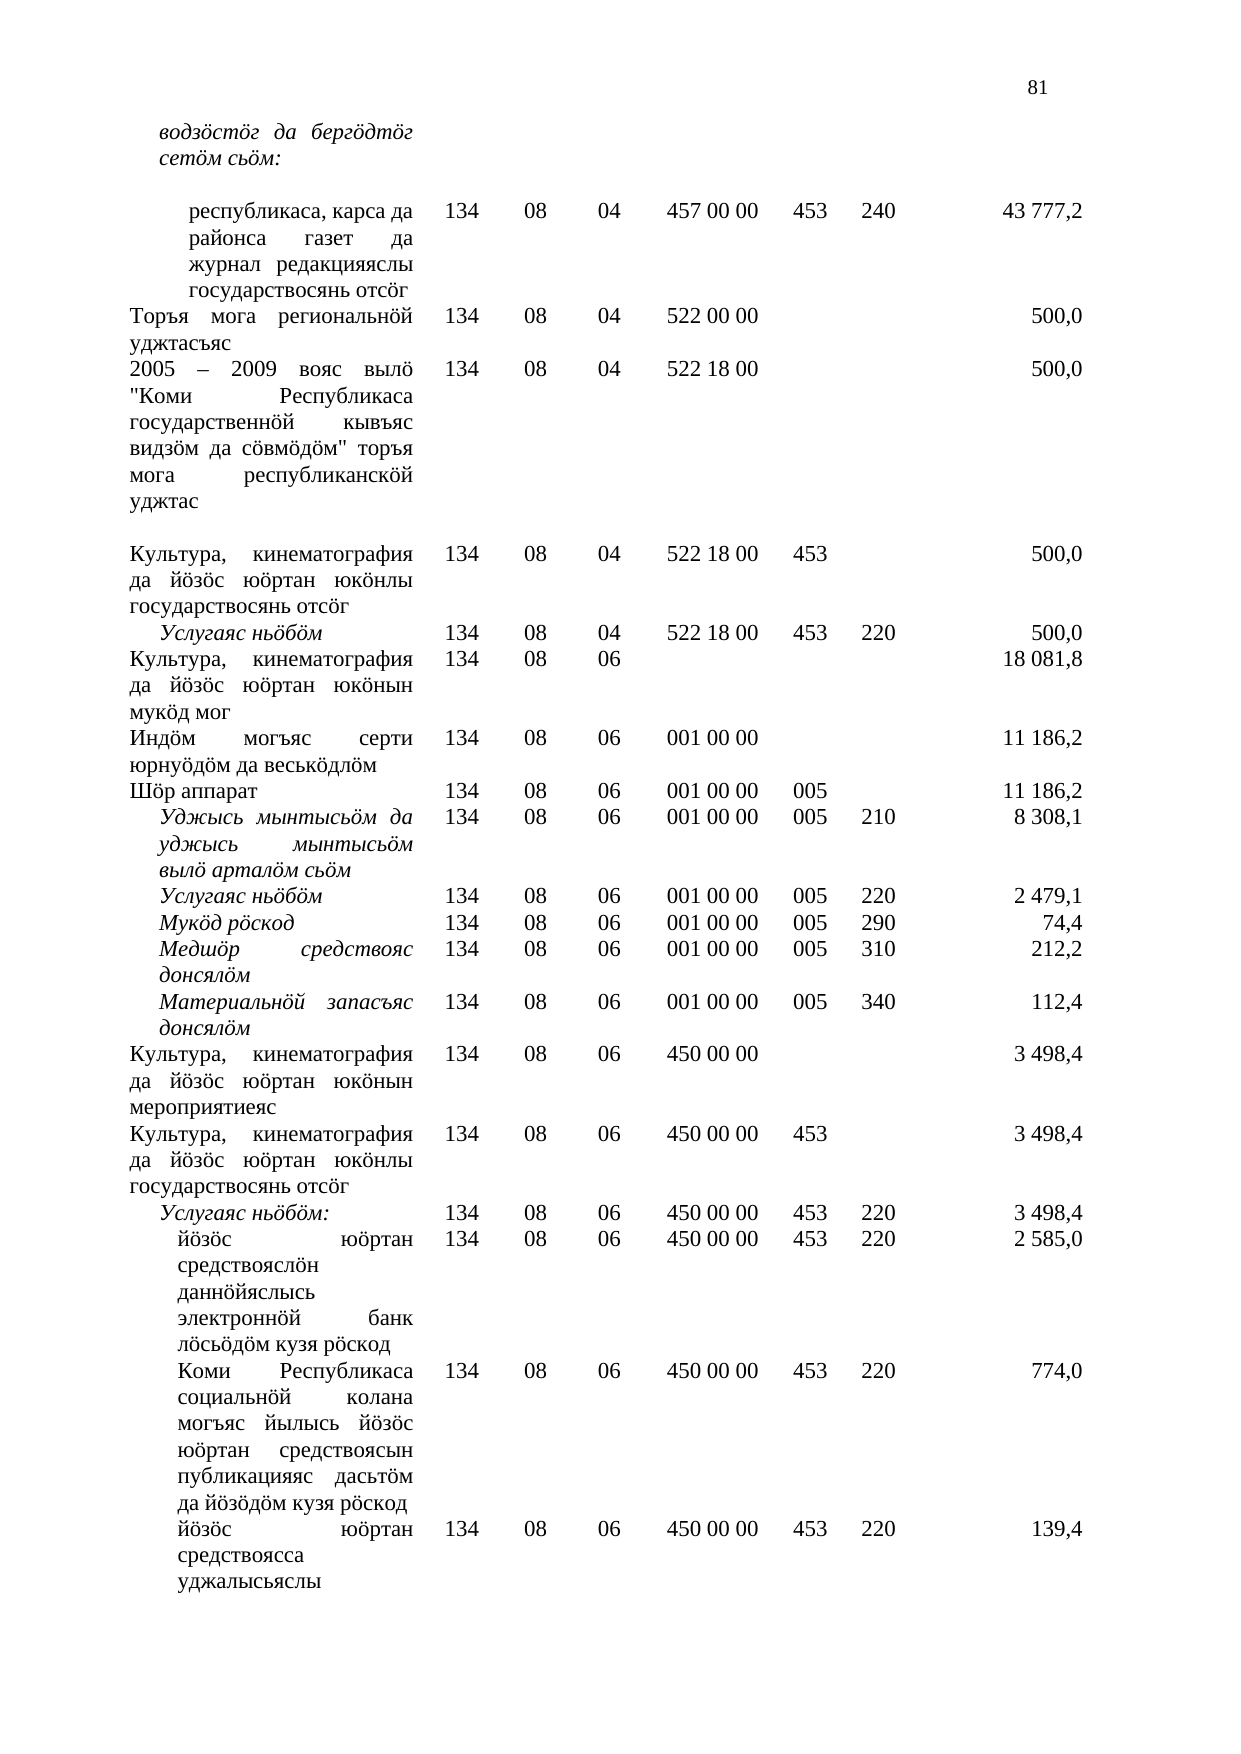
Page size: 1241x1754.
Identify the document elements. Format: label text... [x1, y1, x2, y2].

table_cell [646, 645, 779, 724]
table_cell [1094, 1120, 1150, 1199]
table_cell 134 [425, 803, 498, 882]
table_cell 06 [572, 1225, 646, 1357]
table_cell 134 [425, 777, 498, 803]
table_cell 08 [498, 1120, 572, 1199]
table_cell 134 [425, 988, 498, 1041]
table_cell 134 [425, 935, 498, 988]
table_cell [1094, 645, 1150, 724]
table_cell 005 [779, 777, 841, 803]
table_cell 220 [841, 1357, 915, 1515]
table_cell 522 00 00 [646, 303, 779, 355]
table_cell 08 [498, 1225, 572, 1357]
table_cell Коми Республикаса социальнöй колана могъяс йылысь йöзöс юöртан средствоясын публикацияяс дасьтöм да йöзöдöм кузя рöскод [118, 1357, 424, 1515]
table_cell 774,0 [915, 1357, 1094, 1515]
table_cell 08 [498, 1199, 572, 1225]
table_cell [915, 118, 1094, 197]
table_cell [1094, 197, 1150, 303]
table_cell [779, 118, 841, 197]
table_cell 2005 – 2009 вояс вылö "Коми Республикаса государственнöй кывъяс видзöм да сöвмöдöм" торъя мога республиканскöй уджтас [118, 355, 424, 540]
table_cell [1094, 118, 1150, 197]
table_cell 500,0 [915, 619, 1094, 645]
table_cell 001 00 00 [646, 777, 779, 803]
table_cell 139,4 [915, 1515, 1094, 1594]
table_cell [841, 1120, 915, 1199]
table_cell 001 00 00 [646, 988, 779, 1041]
table_cell 04 [572, 197, 646, 303]
table_cell Культура, кинематография да йöзöс юöртан юкöнлы государствосянь отсöг [118, 1120, 424, 1199]
table_cell [1094, 935, 1150, 988]
table_cell Культура, кинематография да йöзöс юöртан юкöнын мукöд мог [118, 645, 424, 724]
table_cell 240 [841, 197, 915, 303]
table_cell 08 [498, 355, 572, 540]
table_cell 134 [425, 1041, 498, 1119]
table_cell 522 18 00 [646, 619, 779, 645]
table_cell 06 [572, 777, 646, 803]
table_cell 134 [425, 909, 498, 935]
table_cell 08 [498, 909, 572, 935]
table_cell 06 [572, 724, 646, 777]
table_cell 500,0 [915, 303, 1094, 355]
table_cell 450 00 00 [646, 1120, 779, 1199]
table_cell 134 [425, 645, 498, 724]
table_cell 453 [779, 1120, 841, 1199]
table_cell 001 00 00 [646, 909, 779, 935]
table_cell [841, 118, 915, 197]
table_cell Материальнöй запасъяс донсялöм [118, 988, 424, 1041]
table_cell [1094, 724, 1150, 777]
table_cell 2 585,0 [915, 1225, 1094, 1357]
table_cell [572, 118, 646, 197]
table_cell йöзöс юöртан средствояслöн даннöйяслысь электроннöй банк лöсьöдöм кузя рöскод [118, 1225, 424, 1357]
table_cell 457 00 00 [646, 197, 779, 303]
table_cell 134 [425, 197, 498, 303]
table_cell водзöстöг да бергöдтöг сетöм сьöм: [118, 118, 424, 197]
table_cell [1094, 988, 1150, 1041]
table_cell 212,2 [915, 935, 1094, 988]
table_cell 06 [572, 645, 646, 724]
table_cell 08 [498, 1357, 572, 1515]
table_cell 450 00 00 [646, 1041, 779, 1119]
table_cell 2 479,1 [915, 883, 1094, 909]
table_cell Индöм могъяс серти юрнуöдöм да веськöдлöм [118, 724, 424, 777]
table_cell [1094, 1199, 1150, 1225]
table_cell 08 [498, 197, 572, 303]
table_cell 8 308,1 [915, 803, 1094, 882]
table_cell 220 [841, 619, 915, 645]
table_cell 06 [572, 909, 646, 935]
table_cell 134 [425, 1515, 498, 1594]
table_cell 001 00 00 [646, 935, 779, 988]
table_cell 08 [498, 1515, 572, 1594]
table_cell 08 [498, 724, 572, 777]
table_cell 06 [572, 988, 646, 1041]
table_cell [1094, 540, 1150, 619]
table_cell [841, 1041, 915, 1119]
table_cell 43 777,2 [915, 197, 1094, 303]
table_cell 08 [498, 803, 572, 882]
table_cell 005 [779, 935, 841, 988]
table_cell 453 [779, 1357, 841, 1515]
table_cell 3 498,4 [915, 1199, 1094, 1225]
table_cell 134 [425, 303, 498, 355]
table_cell 450 00 00 [646, 1357, 779, 1515]
table_cell 08 [498, 619, 572, 645]
table_cell [841, 645, 915, 724]
table_cell [779, 303, 841, 355]
table_cell 06 [572, 1357, 646, 1515]
table_cell 08 [498, 935, 572, 988]
table_cell 134 [425, 883, 498, 909]
table_cell 220 [841, 1225, 915, 1357]
table_cell 001 00 00 [646, 803, 779, 882]
table_cell Уджысь мынтысьöм да уджысь мынтысьöм вылö арталöм сьöм [118, 803, 424, 882]
table_cell 134 [425, 540, 498, 619]
table_cell 08 [498, 883, 572, 909]
table_cell [841, 303, 915, 355]
table_cell 453 [779, 1515, 841, 1594]
table_cell [646, 118, 779, 197]
table_cell 06 [572, 803, 646, 882]
table_cell 522 18 00 [646, 540, 779, 619]
table_cell [425, 118, 498, 197]
table_cell [779, 1041, 841, 1119]
table_cell 005 [779, 988, 841, 1041]
table_cell 04 [572, 303, 646, 355]
table_cell йöзöс юöртан средствоясса уджалысьяслы [118, 1515, 424, 1594]
table_cell 450 00 00 [646, 1225, 779, 1357]
table_cell Шöр аппарат [118, 777, 424, 803]
table_cell [1094, 1357, 1150, 1515]
table_cell 04 [572, 619, 646, 645]
table_cell 08 [498, 645, 572, 724]
table_cell [1094, 1225, 1150, 1357]
table_cell 08 [498, 540, 572, 619]
table_cell [1094, 355, 1150, 540]
table_cell 04 [572, 355, 646, 540]
table_cell 220 [841, 883, 915, 909]
table_cell [841, 777, 915, 803]
table_cell [1094, 1515, 1150, 1594]
table_cell [779, 724, 841, 777]
table_cell 453 [779, 540, 841, 619]
table_cell [841, 724, 915, 777]
table_cell 112,4 [915, 988, 1094, 1041]
table_cell 06 [572, 1515, 646, 1594]
table_cell 453 [779, 619, 841, 645]
table_cell [1094, 777, 1150, 803]
table_cell 005 [779, 909, 841, 935]
table_cell 3 498,4 [915, 1041, 1094, 1119]
table_cell Услугаяс ньöбöм: [118, 1199, 424, 1225]
table_cell 18 081,8 [915, 645, 1094, 724]
table_cell 210 [841, 803, 915, 882]
table_cell 310 [841, 935, 915, 988]
table_cell 06 [572, 1120, 646, 1199]
table_cell [498, 118, 572, 197]
table_cell [841, 355, 915, 540]
table_cell 500,0 [915, 355, 1094, 540]
table_cell 134 [425, 355, 498, 540]
table_cell 134 [425, 1120, 498, 1199]
table_cell 500,0 [915, 540, 1094, 619]
table_cell 134 [425, 619, 498, 645]
table_cell [779, 355, 841, 540]
table_cell Мукöд рöскод [118, 909, 424, 935]
table_cell 453 [779, 1199, 841, 1225]
table_cell 06 [572, 935, 646, 988]
table_cell 450 00 00 [646, 1515, 779, 1594]
table_cell [1094, 909, 1150, 935]
table_cell 001 00 00 [646, 883, 779, 909]
table_cell 290 [841, 909, 915, 935]
table_cell 3 498,4 [915, 1120, 1094, 1199]
table_cell 74,4 [915, 909, 1094, 935]
table_cell 11 186,2 [915, 724, 1094, 777]
table_cell 453 [779, 197, 841, 303]
table_cell [1094, 1041, 1150, 1119]
table_cell 005 [779, 883, 841, 909]
table_cell 06 [572, 1041, 646, 1119]
table_cell [1094, 619, 1150, 645]
table_cell [841, 540, 915, 619]
table_cell 06 [572, 883, 646, 909]
table_cell [1094, 803, 1150, 882]
table_cell [1094, 303, 1150, 355]
table_cell Торъя мога региональнöй уджтасъяс [118, 303, 424, 355]
table_cell 340 [841, 988, 915, 1041]
table_cell 08 [498, 1041, 572, 1119]
table_cell 453 [779, 1225, 841, 1357]
table_cell республикаса, карса да районса газет да журнал редакцияяслы государствосянь отсöг [118, 197, 424, 303]
table_cell 134 [425, 1199, 498, 1225]
table_cell [779, 645, 841, 724]
table_cell [1094, 883, 1150, 909]
table_cell 134 [425, 1225, 498, 1357]
table_cell 08 [498, 988, 572, 1041]
table_cell Медшöр средствояс донсялöм [118, 935, 424, 988]
table_cell 134 [425, 1357, 498, 1515]
table_cell 134 [425, 724, 498, 777]
table_cell Культура, кинематография да йöзöс юöртан юкöнлы государствосянь отсöг [118, 540, 424, 619]
table_cell 08 [498, 303, 572, 355]
table_cell Культура, кинематография да йöзöс юöртан юкöнын мероприятиеяс [118, 1041, 424, 1119]
table_cell 06 [572, 1199, 646, 1225]
table_cell 08 [498, 777, 572, 803]
table_cell Услугаяс ньöбöм [118, 619, 424, 645]
table_cell 220 [841, 1515, 915, 1594]
table_cell 450 00 00 [646, 1199, 779, 1225]
table_cell 11 186,2 [915, 777, 1094, 803]
table_cell Услугаяс ньöбöм [118, 883, 424, 909]
table_cell 04 [572, 540, 646, 619]
table_cell 005 [779, 803, 841, 882]
table_cell 522 18 00 [646, 355, 779, 540]
table_cell 220 [841, 1199, 915, 1225]
table_cell 001 00 00 [646, 724, 779, 777]
